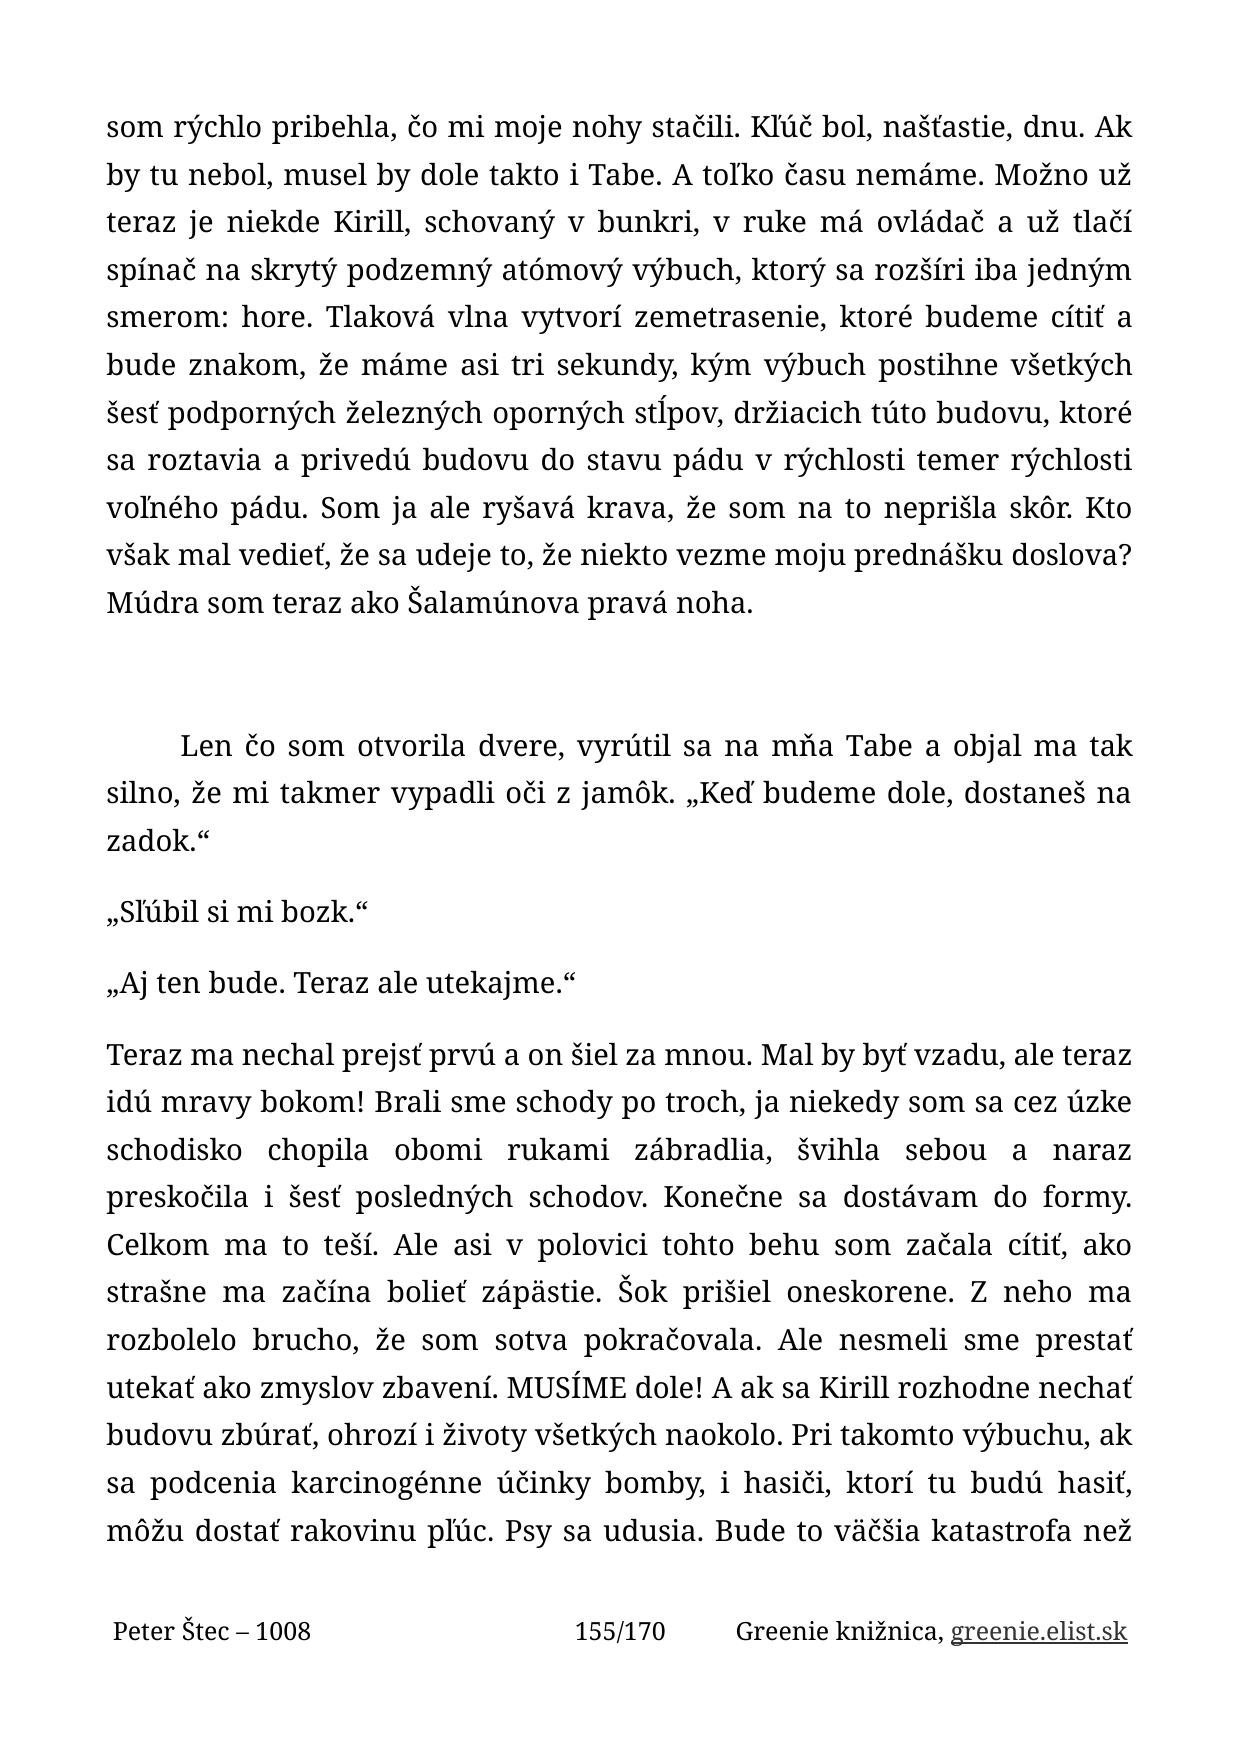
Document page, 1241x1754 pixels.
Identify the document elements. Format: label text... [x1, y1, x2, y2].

text som rýchlo pribehla, čo mi moje nohy stačili. Kľúč bol, našťastie, dnu. Ak by tu nebol, musel by dole takto i Tabe. A toľko času nemáme. Možno už teraz je niekde Kirill, schovaný v bunkri, v ruke má ovládač a už tlačí spínač na skrytý podzemný atómový výbuch, ktorý sa rozšíri iba jedným smerom: hore. Tlaková vlna vytvorí zemetrasenie, ktoré budeme cítiť a bude znakom, že máme asi tri sekundy, kým výbuch postihne všetkých šesť podporných železných oporných stĺpov, držiacich túto budovu, ktoré sa roztavia a privedú budovu do stavu pádu v rýchlosti temer rýchlosti voľného pádu. Som ja ale ryšavá krava, že som na to neprišla skôr. Kto však mal vedieť, že sa udeje to, že niekto vezme moju prednášku doslova? Múdra som teraz ako Šalamúnova pravá noha. [106, 106, 1134, 622]
text Teraz ma nechal prejsť prvú a on šiel za mnou. Mal by byť vzadu, ale teraz idú mravy bokom! Brali sme schody po troch, ja niekedy som sa cez úzke schodisko chopila obomi rukami zábradlia, švihla sebou a naraz preskočila i šesť posledných schodov. Konečne sa dostávam do formy. Celkom ma to teší. Ale asi v polovici tohto behu som začala cítiť, ako strašne ma začína bolieť zápästie. Šok prišiel oneskorene. Z neho ma rozbolelo brucho, že som sotva pokračovala. Ale nesmeli sme prestať utekať ako zmyslov zbavení. MUSÍME dole! A ak sa Kirill rozhodne nechať budovu zbúrať, ohrozí i životy všetkých naokolo. Pri takomto výbuchu, ak sa podcenia karcinogénne účinky bomby, i hasiči, ktorí tu budú hasiť, môžu dostať rakovinu pľúc. Psy sa udusia. Bude to väčšia katastrofa než [106, 1034, 1134, 1549]
text Len čo som otvorila dvere, vyrútil sa na mňa Tabe a objal ma tak silno, že mi takmer vypadli oči z jamôk. „Keď budeme dole, dostaneš na zadok.“ [106, 725, 1134, 860]
text „Aj ten bude. Teraz ale utekajme.“ [106, 962, 1134, 1002]
text „Sľúbil si mi bozk.“ [106, 891, 1134, 931]
